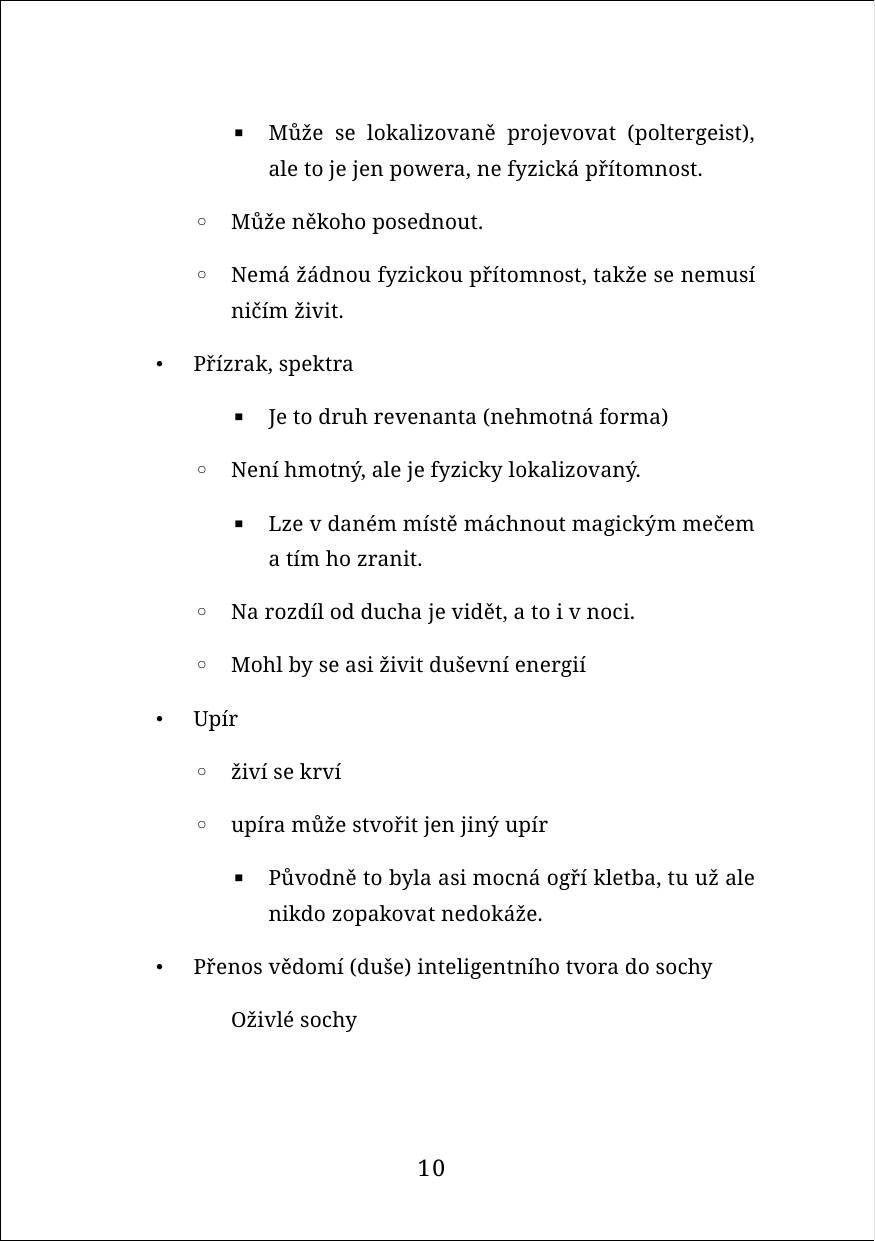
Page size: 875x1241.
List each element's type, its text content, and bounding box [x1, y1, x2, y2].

list Může někoho posednout. [193, 207, 756, 235]
list Upír [156, 704, 756, 732]
list Nemá žádnou fyzickou přítomnost, takže se nemusí ničím živit. [193, 260, 756, 324]
list Přízrak, spektra [156, 349, 756, 377]
list Oživlé sochy [193, 1006, 756, 1034]
list Přenos vědomí (duše) inteligentního tvora do sochy [156, 952, 756, 981]
list Není hmotný, ale je fyzicky lokalizovaný. [193, 455, 756, 484]
list Původně to byla asi mocná ogří kletba, tu už ale nikdo zopakovat nedokáže. [231, 863, 756, 927]
list upíra může stvořit jen jiný upír [193, 810, 756, 839]
list živí se krví [193, 757, 756, 786]
list Mohl by se asi živit duševní energií [193, 651, 756, 679]
list Lze v daném místě máchnout magickým mečem a tím ho zranit. [231, 509, 756, 573]
list Je to druh revenanta (nehmotná forma) [231, 402, 756, 431]
list Na rozdíl od ducha je vidět, a to i v noci. [193, 597, 756, 626]
list Může se lokalizovaně projevovat (poltergeist), ale to je jen powera, ne fyzická přítomnost. [231, 118, 756, 182]
